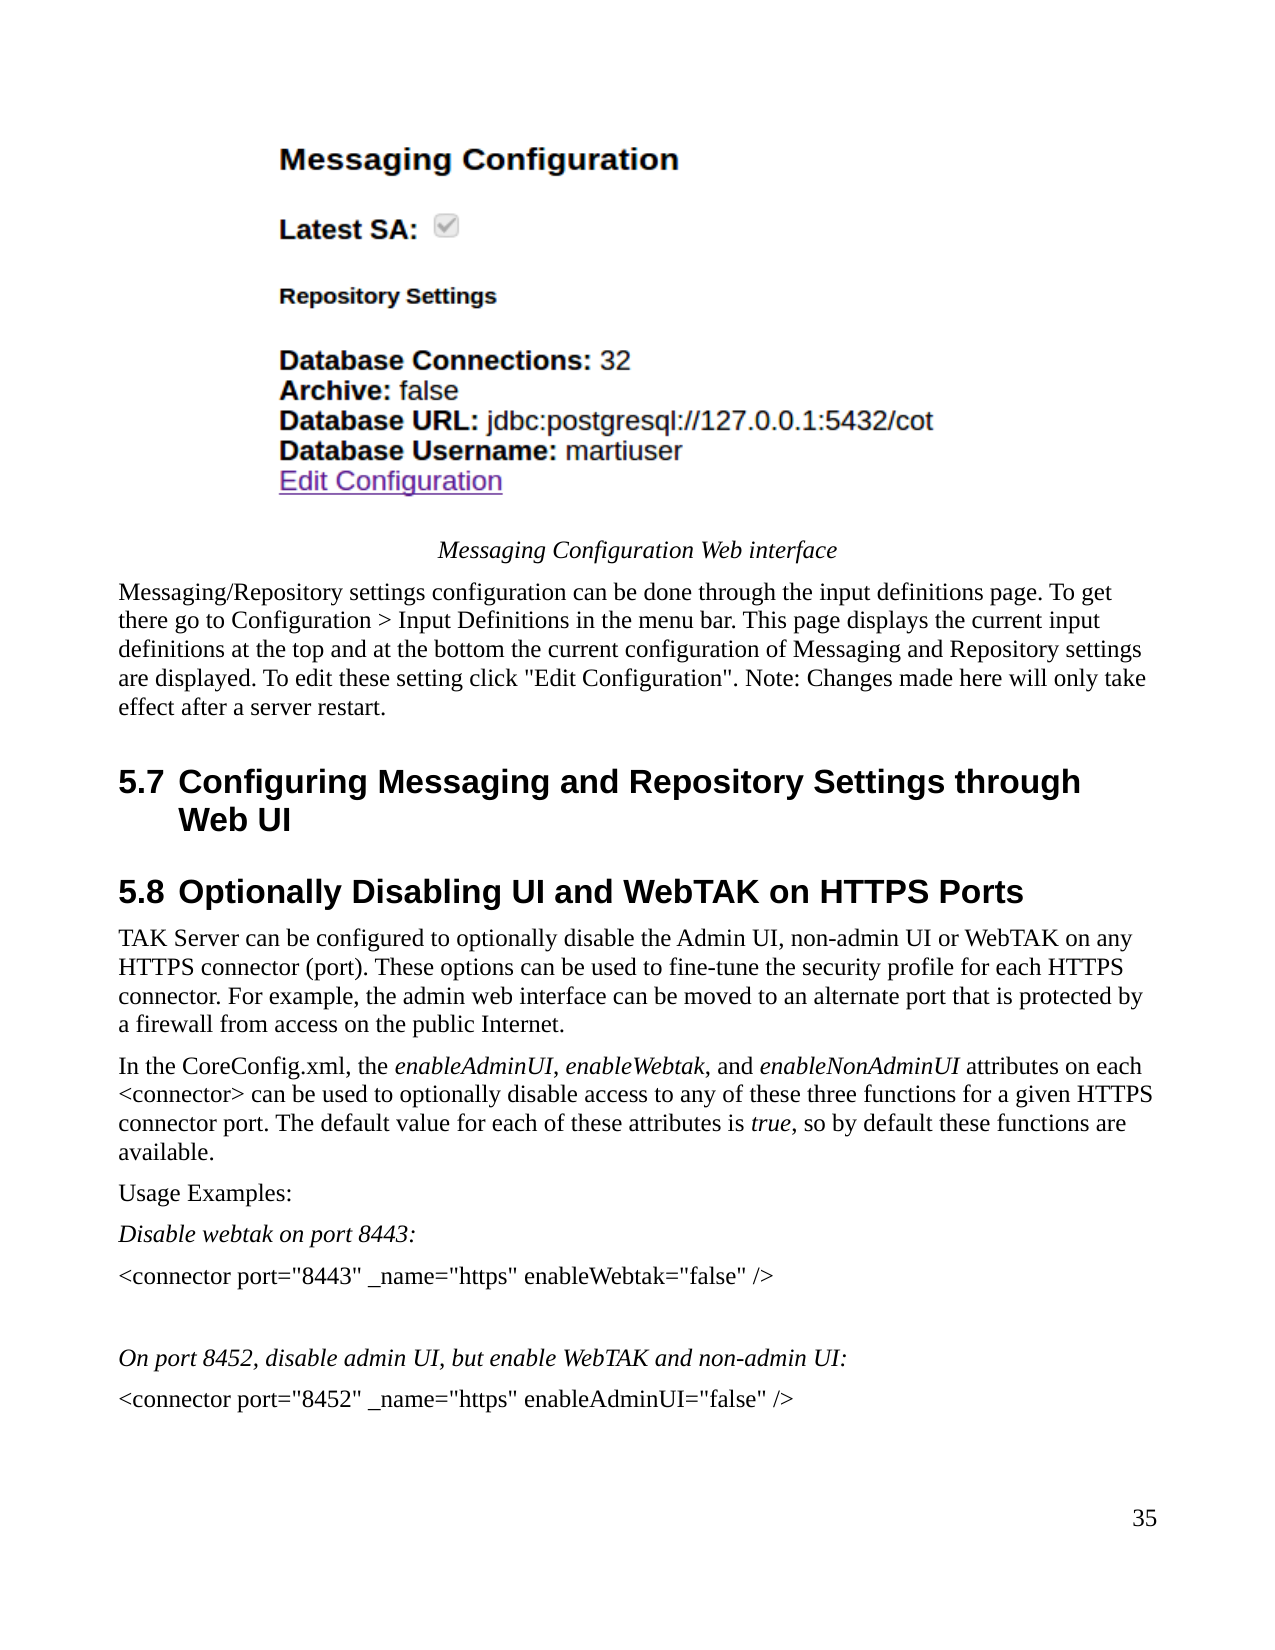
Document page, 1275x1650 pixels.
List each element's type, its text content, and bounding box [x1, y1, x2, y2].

text <connector port="8443" _name="https" enableWebtak="false" /> [118, 1261, 1157, 1289]
subtitle [118, 118, 1157, 535]
subtitle [118, 564, 1157, 577]
list Messaging Configuration Web interface [118, 535, 1157, 564]
text Usage Examples: [118, 1178, 1157, 1207]
list Messaging/Repository settings configuration can be done through the input definitions page. To get there go to Configuration > Input Definitions in the menu bar. This page displays the current input definitions at the top and at the bottom the current configuration of Messaging and Repository settings are displayed. To edit these setting click "Edit Configuration". Note: Changes made here will only take effect after a server restart. [118, 577, 1157, 720]
subtitle Configuring Messaging and Repository Settings through Web UI [118, 720, 1157, 839]
subtitle Optionally Disabling UI and WebTAK on HTTPS Ports [118, 872, 1157, 911]
text On port 8452, disable admin UI, but enable WebTAK and non-admin UI: [118, 1343, 1157, 1372]
picture [273, 125, 1020, 510]
text <connector port="8452" _name="https" enableAdminUI="false" /> [118, 1384, 1157, 1413]
text In the CoreConfig.xml, the enableAdminUI, enableWebtak, and enableNonAdminUI attributes on each <connector> can be used to optionally disable access to any of these three functions for a given HTTPS connector port. The default value for each of these attributes is true, so by default these functions are available. [118, 1051, 1157, 1166]
text Disable webtak on port 8443: [118, 1219, 1157, 1248]
text TAK Server can be configured to optionally disable the Admin UI, non-admin UI or WebTAK on any HTTPS connector (port). These options can be used to fine-tune the security profile for each HTTPS connector. For example, the admin web interface can be moved to an alternate port that is protected by a firewall from access on the public Internet. [118, 923, 1157, 1038]
